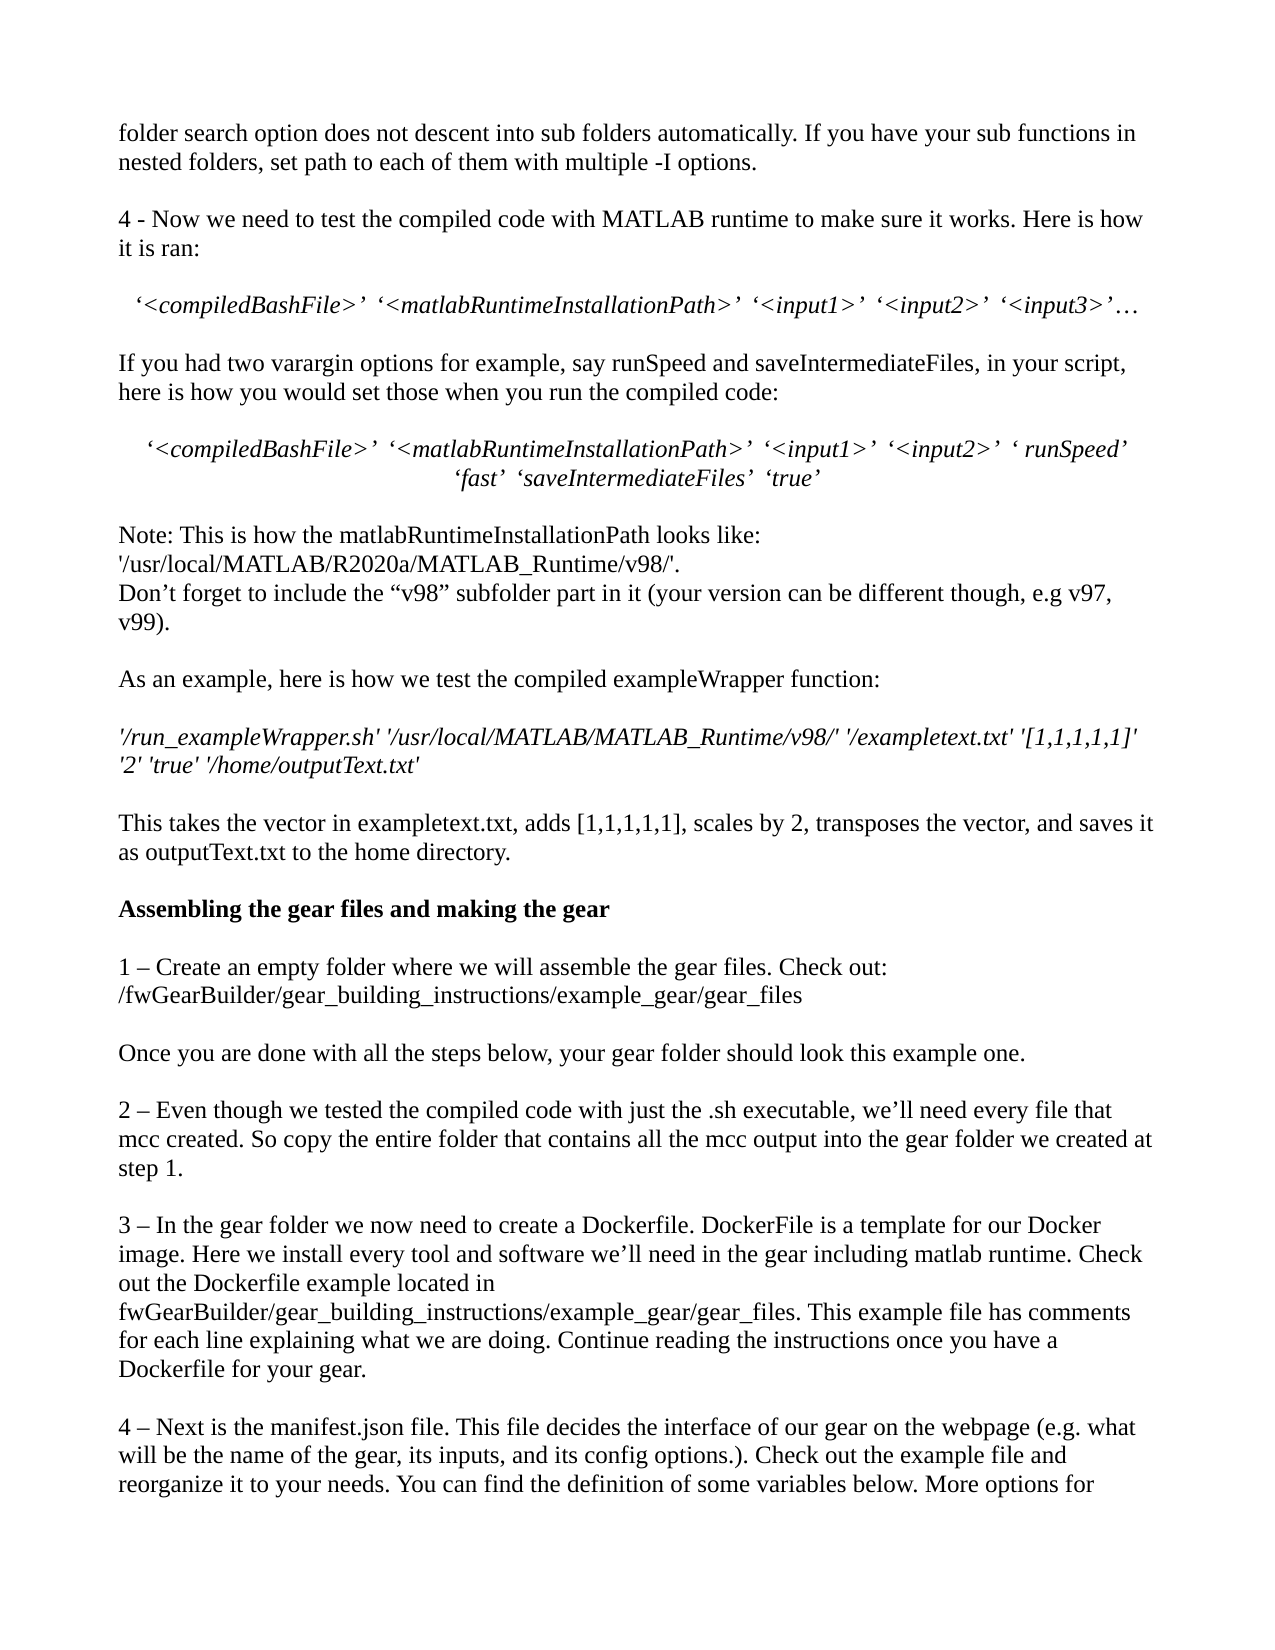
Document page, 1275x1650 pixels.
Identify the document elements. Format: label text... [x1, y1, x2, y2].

text Once you are done with all the steps below, your gear folder should look this example one. [118, 1038, 1157, 1067]
text ‘<compiledBashFile>’ ‘<matlabRuntimeInstallationPath>’ ‘<input1>’ ‘<input2>’ ‘<input3>’ … [118, 291, 1157, 319]
text '/run_exampleWrapper.sh' '/usr/local/MATLAB/MATLAB_Runtime/v98/' '/exampletext.txt' '[1,1,1,1,1]' '2' 'true' '/home/outputText.txt' [118, 722, 1157, 779]
text 3 – In the gear folder we now need to create a Dockerfile. DockerFile is a template for our Docker image. Here we install every tool and software we’ll need in the gear including matlab runtime. Check out the Dockerfile example located in fwGearBuilder/gear_building_instructions/example_gear/gear_files. This example file has comments for each line explaining what we are doing. Continue reading the instructions once you have a Dockerfile for your gear. [118, 1211, 1157, 1383]
text As an example, here is how we test the compiled exampleWrapper function: [118, 664, 1157, 693]
text ‘<compiledBashFile>’ ‘<matlabRuntimeInstallationPath>’ ‘<input1>’ ‘<input2>’ ‘ runSpeed’ ‘fast’ ‘saveIntermediateFiles’ ‘true’ [118, 434, 1157, 492]
text 4 – Next is the manifest.json file. This file decides the interface of our gear on the webpage (e.g. what will be the name of the gear, its inputs, and its config options.). Check out the example file and reorganize it to your needs. You can find the definition of some variables below. More options for [118, 1412, 1157, 1498]
text This takes the vector in exampletext.txt, adds [1,1,1,1,1], scales by 2, transposes the vector, and saves it as outputText.txt to the home directory. [118, 808, 1157, 866]
text Assembling the gear files and making the gear [118, 894, 1157, 923]
text Don’t forget to include the “v98” subfolder part in it (your version can be different though, e.g v97, v99). [118, 578, 1157, 636]
text Note: This is how the matlabRuntimeInstallationPath looks like: '/usr/local/MATLAB/R2020a/MATLAB_Runtime/v98/'. [118, 521, 1157, 578]
text folder search option does not descent into sub folders automatically. If you have your sub functions in nested folders, set path to each of them with multiple -I options. [118, 118, 1157, 176]
text 1 – Create an empty folder where we will assemble the gear files. Check out: /fwGearBuilder/gear_building_instructions/example_gear/gear_files [118, 952, 1157, 1009]
text 2 – Even though we tested the compiled code with just the .sh executable, we’ll need every file that mcc created. So copy the entire folder that contains all the mcc output into the gear folder we created at step 1. [118, 1096, 1157, 1182]
text If you had two varargin options for example, say runSpeed and saveIntermediateFiles, in your script, here is how you would set those when you run the compiled code: [118, 348, 1157, 406]
text 4 - Now we need to test the compiled code with MATLAB runtime to make sure it works. Here is how it is ran: [118, 204, 1157, 262]
